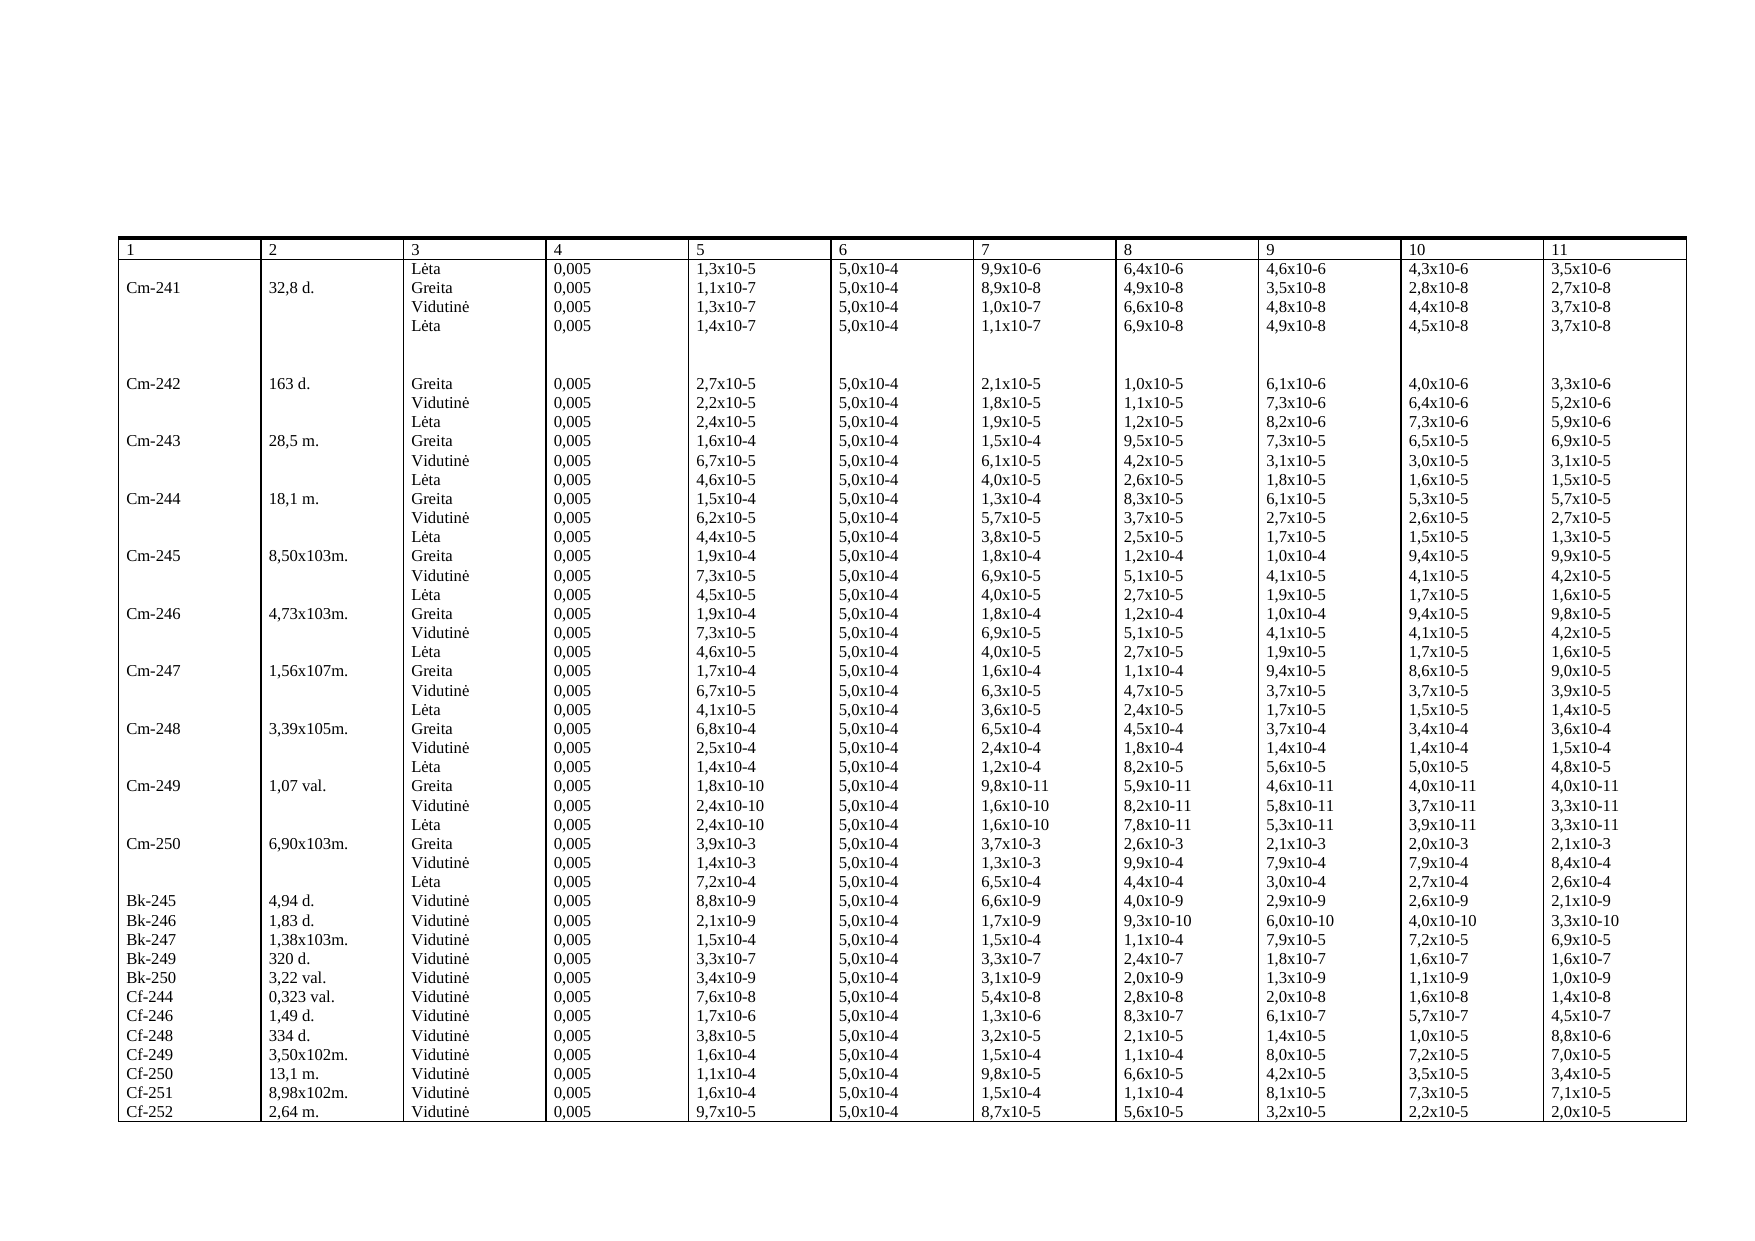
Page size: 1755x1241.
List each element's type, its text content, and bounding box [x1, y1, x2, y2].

table_cell 7,6x10-8 1,7x10-6 3,8x10-5 1,6x10-4 1,1x10-4 1,6x10-4 9,7x10-5 [689, 987, 830, 1121]
table_cell 1,4x10-8 4,5x10-7 8,8x10-6 7,0x10-5 3,4x10-5 7,1x10-5 2,0x10-5 [1544, 987, 1686, 1121]
table_cell Lėta Greita Vidutinė Lėta Greita Vidutinė Lėta [404, 260, 545, 431]
table_header 7 [974, 240, 1115, 259]
table_cell 2,0x10-8 6,1x10-7 1,4x10-5 8,0x10-5 4,2x10-5 8,1x10-5 3,2x10-5 [1259, 987, 1400, 1121]
table_cell Cf-244 Cf-246 Cf-248 Cf-249 Cf-250 Cf-251 Cf-252 [119, 987, 260, 1121]
table_header 4 [547, 240, 688, 259]
table_header 8 [1117, 240, 1258, 259]
table_cell 7,3x10-5 3,1x10-5 1,8x10-5 6,1x10-5 2,7x10-5 1,7x10-5 1,0x10-4 4,1x10-5 1,9x10-5 1,0x10-4 4,1x10-5 1,9x10-5 9,4x10-5 3,7x10-5 1,7x10-5 3,7x10-4 1,4x10-4 5,6x10-5 4,6x10-11 5,8x10-11 5,3x10-11 2,1x10-3 7,9x10-4 3,0x10-4 2,9x10-9 6,0x10-10 7,9x10-5 1,8x10-7 1,3x10-9 [1259, 431, 1400, 987]
table_cell 6,9x10-5 3,1x10-5 1,5x10-5 5,7x10-5 2,7x10-5 1,3x10-5 9,9x10-5 4,2x10-5 1,6x10-5 9,8x10-5 4,2x10-5 1,6x10-5 9,0x10-5 3,9x10-5 1,4x10-5 3,6x10-4 1,5x10-4 4,8x10-5 4,0x10-11 3,3x10-11 3,3x10-11 2,1x10-3 8,4x10-4 2,6x10-4 2,1x10-9 3,3x10-10 6,9x10-5 1,6x10-7 1,0x10-9 [1544, 431, 1686, 987]
table_cell 32,8 d. 163 d. [262, 260, 403, 431]
table_cell Greita Vidutinė Lėta Greita Vidutinė Lėta Greita Vidutinė Lėta Greita Vidutinė Lėta Greita Vidutinė Lėta Greita Vidutinė Lėta Greita Vidutinė Lėta Greita Vidutinė Lėta Vidutinė Vidutinė Vidutinė Vidutinė Vidutinė [404, 431, 545, 987]
table_cell 5,4x10-8 1,3x10-6 3,2x10-5 1,5x10-4 9,8x10-5 1,5x10-4 8,7x10-5 [974, 987, 1115, 1121]
table_cell 1,6x10-4 6,7x10-5 4,6x10-5 1,5x10-4 6,2x10-5 4,4x10-5 1,9x10-4 7,3x10-5 4,5x10-5 1,9x10-4 7,3x10-5 4,6x10-5 1,7x10-4 6,7x10-5 4,1x10-5 6,8x10-4 2,5x10-4 1,4x10-4 1,8x10-10 2,4x10-10 2,4x10-10 3,9x10-3 1,4x10-3 7,2x10-4 8,8x10-9 2,1x10-9 1,5x10-4 3,3x10-7 3,4x10-9 [689, 431, 830, 987]
table_cell 4,3x10-6 2,8x10-8 4,4x10-8 4,5x10-8 4,0x10-6 6,4x10-6 7,3x10-6 [1402, 260, 1543, 431]
table_cell 1,6x10-8 5,7x10-7 1,0x10-5 7,2x10-5 3,5x10-5 7,3x10-5 2,2x10-5 [1402, 987, 1543, 1121]
table_cell 0,005 0,005 0,005 0,005 0,005 0,005 0,005 [547, 260, 688, 431]
table_cell 6,5x10-5 3,0x10-5 1,6x10-5 5,3x10-5 2,6x10-5 1,5x10-5 9,4x10-5 4,1x10-5 1,7x10-5 9,4x10-5 4,1x10-5 1,7x10-5 8,6x10-5 3,7x10-5 1,5x10-5 3,4x10-4 1,4x10-4 5,0x10-5 4,0x10-11 3,7x10-11 3,9x10-11 2,0x10-3 7,9x10-4 2,7x10-4 2,6x10-9 4,0x10-10 7,2x10-5 1,6x10-7 1,1x10-9 [1402, 431, 1543, 987]
table_cell Cm-241 Cm-242 [119, 260, 260, 431]
table_cell 5,0x10-4 5,0x10-4 5,0x10-4 5,0x10-4 5,0x10-4 5,0x10-4 5,0x10-4 [832, 987, 973, 1121]
table_cell 28,5 m. 18,1 m. 8,50x103m. 4,73x103m. 1,56x107m. 3,39x105m. 1,07 val. 6,90x103m. 4,94 d. 1,83 d. 1,38x103m. 320 d. 3,22 val. [262, 431, 403, 987]
table_cell 4,6x10-6 3,5x10-8 4,8x10-8 4,9x10-8 6,1x10-6 7,3x10-6 8,2x10-6 [1259, 260, 1400, 431]
table_header 11 [1544, 240, 1686, 259]
table_cell Cm-243 Cm-244 Cm-245 Cm-246 Cm-247 Cm-248 Cm-249 Cm-250 Bk-245 Bk-246 Bk-247 Bk-249 Bk-250 [119, 431, 260, 987]
table_cell 3,5x10-6 2,7x10-8 3,7x10-8 3,7x10-8 3,3x10-6 5,2x10-6 5,9x10-6 [1544, 260, 1686, 431]
table_cell 9,5x10-5 4,2x10-5 2,6x10-5 8,3x10-5 3,7x10-5 2,5x10-5 1,2x10-4 5,1x10-5 2,7x10-5 1,2x10-4 5,1x10-5 2,7x10-5 1,1x10-4 4,7x10-5 2,4x10-5 4,5x10-4 1,8x10-4 8,2x10-5 5,9x10-11 8,2x10-11 7,8x10-11 2,6x10-3 9,9x10-4 4,4x10-4 4,0x10-9 9,3x10-10 1,1x10-4 2,4x10-7 2,0x10-9 [1117, 431, 1258, 987]
table_cell 5,0x10-4 5,0x10-4 5,0x10-4 5,0x10-4 5,0x10-4 5,0x10-4 5,0x10-4 [832, 260, 973, 431]
table_cell 6,4x10-6 4,9x10-8 6,6x10-8 6,9x10-8 1,0x10-5 1,1x10-5 1,2x10-5 [1117, 260, 1258, 431]
table_cell 5,0x10-4 5,0x10-4 5,0x10-4 5,0x10-4 5,0x10-4 5,0x10-4 5,0x10-4 5,0x10-4 5,0x10-4 5,0x10-4 5,0x10-4 5,0x10-4 5,0x10-4 5,0x10-4 5,0x10-4 5,0x10-4 5,0x10-4 5,0x10-4 5,0x10-4 5,0x10-4 5,0x10-4 5,0x10-4 5,0x10-4 5,0x10-4 5,0x10-4 5,0x10-4 5,0x10-4 5,0x10-4 5,0x10-4 [832, 431, 973, 987]
table_header 6 [832, 240, 973, 259]
table_cell 1,5x10-4 6,1x10-5 4,0x10-5 1,3x10-4 5,7x10-5 3,8x10-5 1,8x10-4 6,9x10-5 4,0x10-5 1,8x10-4 6,9x10-5 4,0x10-5 1,6x10-4 6,3x10-5 3,6x10-5 6,5x10-4 2,4x10-4 1,2x10-4 9,8x10-11 1,6x10-10 1,6x10-10 3,7x10-3 1,3x10-3 6,5x10-4 6,6x10-9 1,7x10-9 1,5x10-4 3,3x10-7 3,1x10-9 [974, 431, 1115, 987]
table_header 3 [404, 240, 545, 259]
table_header 5 [689, 240, 830, 259]
table_cell Vidutinė Vidutinė Vidutinė Vidutinė Vidutinė Vidutinė Vidutinė [404, 987, 545, 1121]
table_header 10 [1402, 240, 1543, 259]
table_cell 0,323 val. 1,49 d. 334 d. 3,50x102m. 13,1 m. 8,98x102m. 2,64 m. [262, 987, 403, 1121]
table_cell 0,005 0,005 0,005 0,005 0,005 0,005 0,005 [547, 987, 688, 1121]
table_cell 2,8x10-8 8,3x10-7 2,1x10-5 1,1x10-4 6,6x10-5 1,1x10-4 5,6x10-5 [1117, 987, 1258, 1121]
table_header 9 [1259, 240, 1400, 259]
table_cell 1,3x10-5 1,1x10-7 1,3x10-7 1,4x10-7 2,7x10-5 2,2x10-5 2,4x10-5 [689, 260, 830, 431]
table_cell 9,9x10-6 8,9x10-8 1,0x10-7 1,1x10-7 2,1x10-5 1,8x10-5 1,9x10-5 [974, 260, 1115, 431]
table_cell 0,005 0,005 0,005 0,005 0,005 0,005 0,005 0,005 0,005 0,005 0,005 0,005 0,005 0,005 0,005 0,005 0,005 0,005 0,005 0,005 0,005 0,005 0,005 0,005 0,005 0,005 0,005 0,005 0,005 [547, 431, 688, 987]
table_header 2 [262, 240, 403, 259]
table_header 1 [119, 240, 260, 259]
